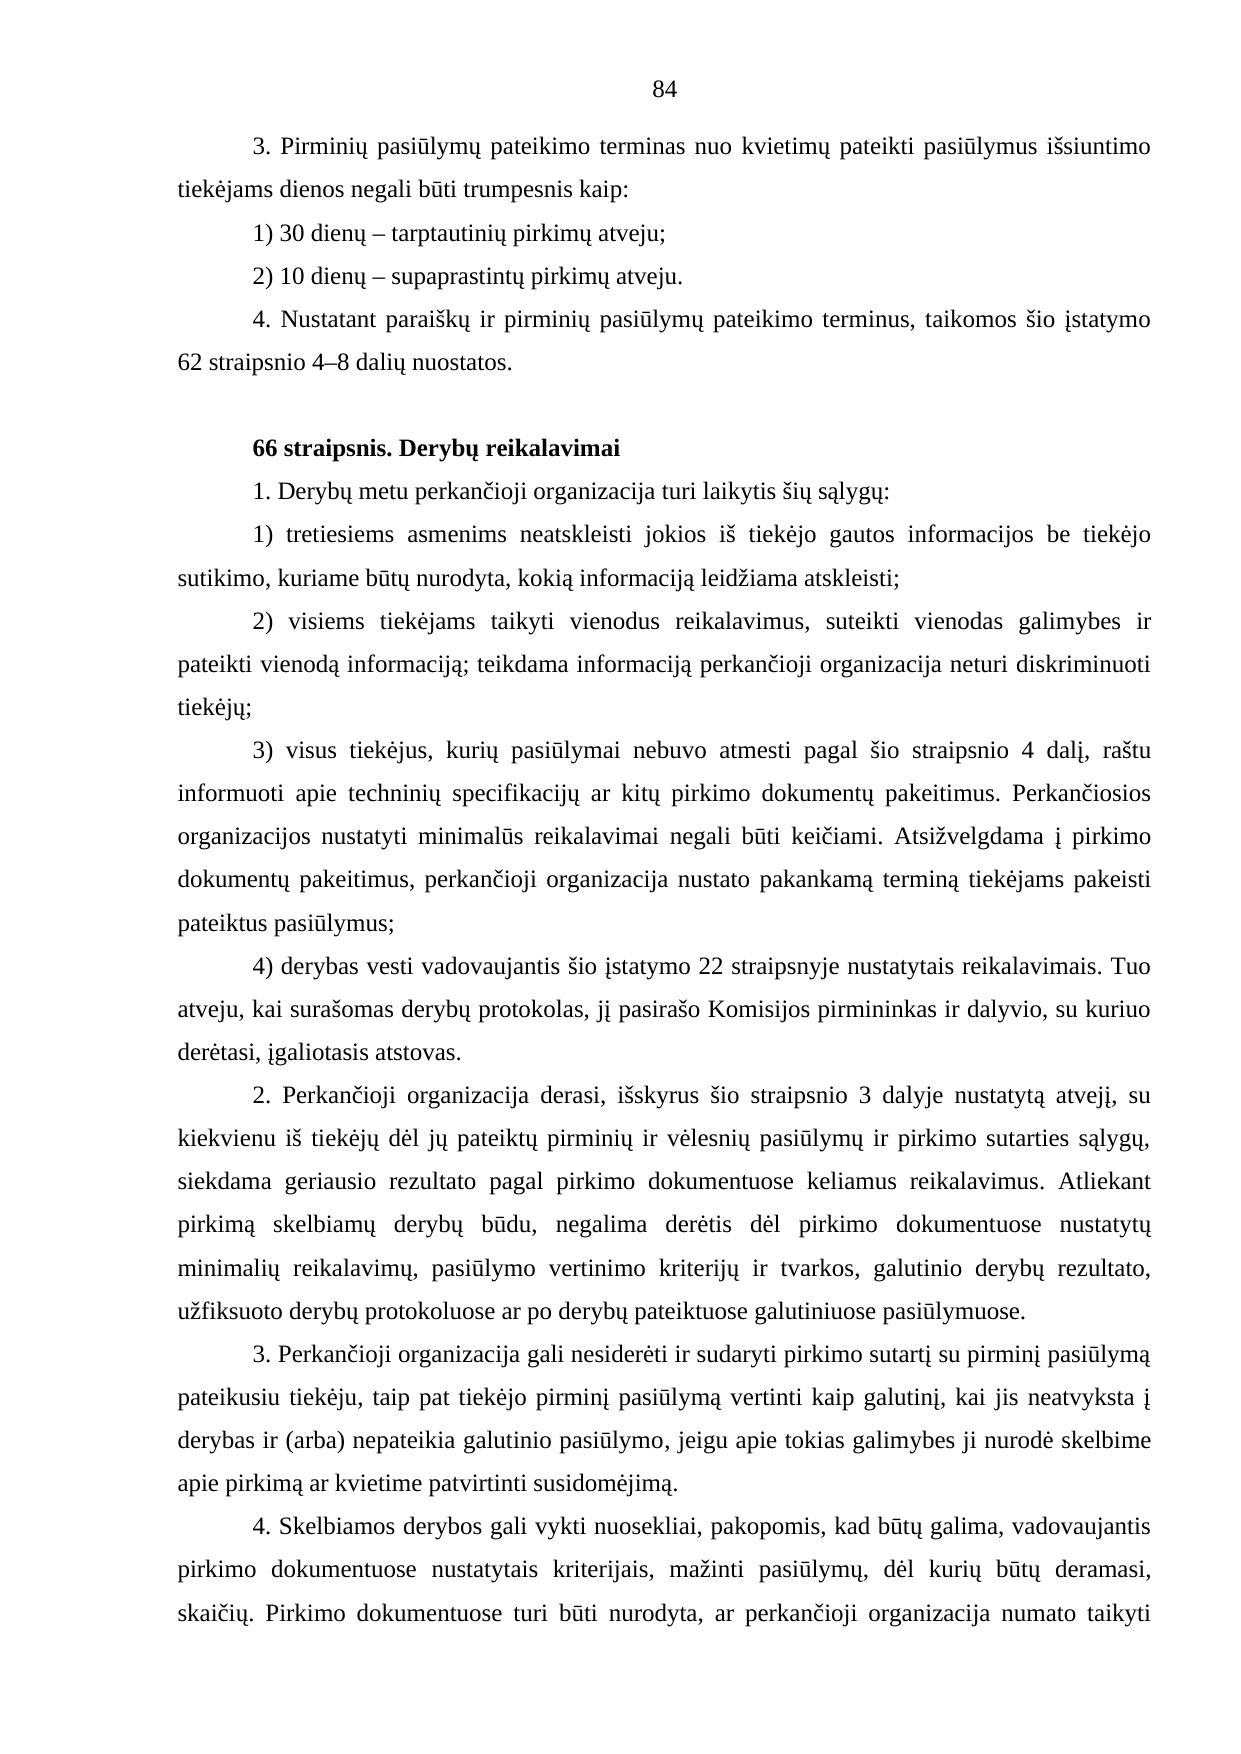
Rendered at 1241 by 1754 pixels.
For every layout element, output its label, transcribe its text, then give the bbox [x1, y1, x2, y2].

text 3. Pirminių pasiūlymų pateikimo terminas nuo kvietimų pateikti pasiūlymus išsiuntimo tiekėjams dienos negali būti trumpesnis kaip: [177, 131, 1152, 203]
text 4) derybas vesti vadovaujantis šio įstatymo 22 straipsnyje nustatytais reikalavimais. Tuo atveju, kai surašomas derybų protokolas, jį pasirašo Komisijos pirmininkas ir dalyvio, su kuriuo derėtasi, įgaliotasis atstovas. [177, 951, 1152, 1066]
text 1. Derybų metu perkančioji organizacija turi laikytis šių sąlygų: [177, 476, 1152, 505]
text 4. Nustatant paraiškų ir pirminių pasiūlymų pateikimo terminus, taikomos šio įstatymo 62 straipsnio 4–8 dalių nuostatos. [177, 304, 1152, 376]
text 2) visiems tiekėjams taikyti vienodus reikalavimus, suteikti vienodas galimybes ir pateikti vienodą informaciją; teikdama informaciją perkančioji organizacija neturi diskriminuoti tiekėjų; [177, 606, 1152, 721]
text 3. Perkančioji organizacija gali nesiderėti ir sudaryti pirkimo sutartį su pirminį pasiūlymą pateikusiu tiekėju, taip pat tiekėjo pirminį pasiūlymą vertinti kaip galutinį, kai jis neatvyksta į derybas ir (arba) nepateikia galutinio pasiūlymo, jeigu apie tokias galimybes ji nurodė skelbime apie pirkimą ar kvietime patvirtinti susidomėjimą. [177, 1339, 1152, 1497]
text 2) 10 dienų – supaprastintų pirkimų atveju. [177, 261, 1152, 289]
text 2. Perkančioji organizacija derasi, išskyrus šio straipsnio 3 dalyje nustatytą atvejį, su kiekvienu iš tiekėjų dėl jų pateiktų pirminių ir vėlesnių pasiūlymų ir pirkimo sutarties sąlygų, siekdama geriausio rezultato pagal pirkimo dokumentuose keliamus reikalavimus. Atliekant pirkimą skelbiamų derybų būdu, negalima derėtis dėl pirkimo dokumentuose nustatytų minimalių reikalavimų, pasiūlymo vertinimo kriterijų ir tvarkos, galutinio derybų rezultato, užfiksuoto derybų protokoluose ar po derybų pateiktuose galutiniuose pasiūlymuose. [177, 1080, 1152, 1324]
text 66 straipsnis. Derybų reikalavimai [177, 433, 1152, 462]
text 1) 30 dienų – tarptautinių pirkimų atveju; [177, 218, 1152, 246]
text 3) visus tiekėjus, kurių pasiūlymai nebuvo atmesti pagal šio straipsnio 4 dalį, raštu informuoti apie techninių specifikacijų ar kitų pirkimo dokumentų pakeitimus. Perkančiosios organizacijos nustatyti minimalūs reikalavimai negali būti keičiami. Atsižvelgdama į pirkimo dokumentų pakeitimus, perkančioji organizacija nustato pakankamą terminą tiekėjams pakeisti pateiktus pasiūlymus; [177, 735, 1152, 936]
text 1) tretiesiems asmenims neatskleisti jokios iš tiekėjo gautos informacijos be tiekėjo sutikimo, kuriame būtų nurodyta, kokią informaciją leidžiama atskleisti; [177, 519, 1152, 591]
text 4. Skelbiamos derybos gali vykti nuosekliai, pakopomis, kad būtų galima, vadovaujantis pirkimo dokumentuose nustatytais kriterijais, mažinti pasiūlymų, dėl kurių būtų deramasi, skaičių. Pirkimo dokumentuose turi būti nurodyta, ar perkančioji organizacija numato taikyti [177, 1511, 1152, 1626]
